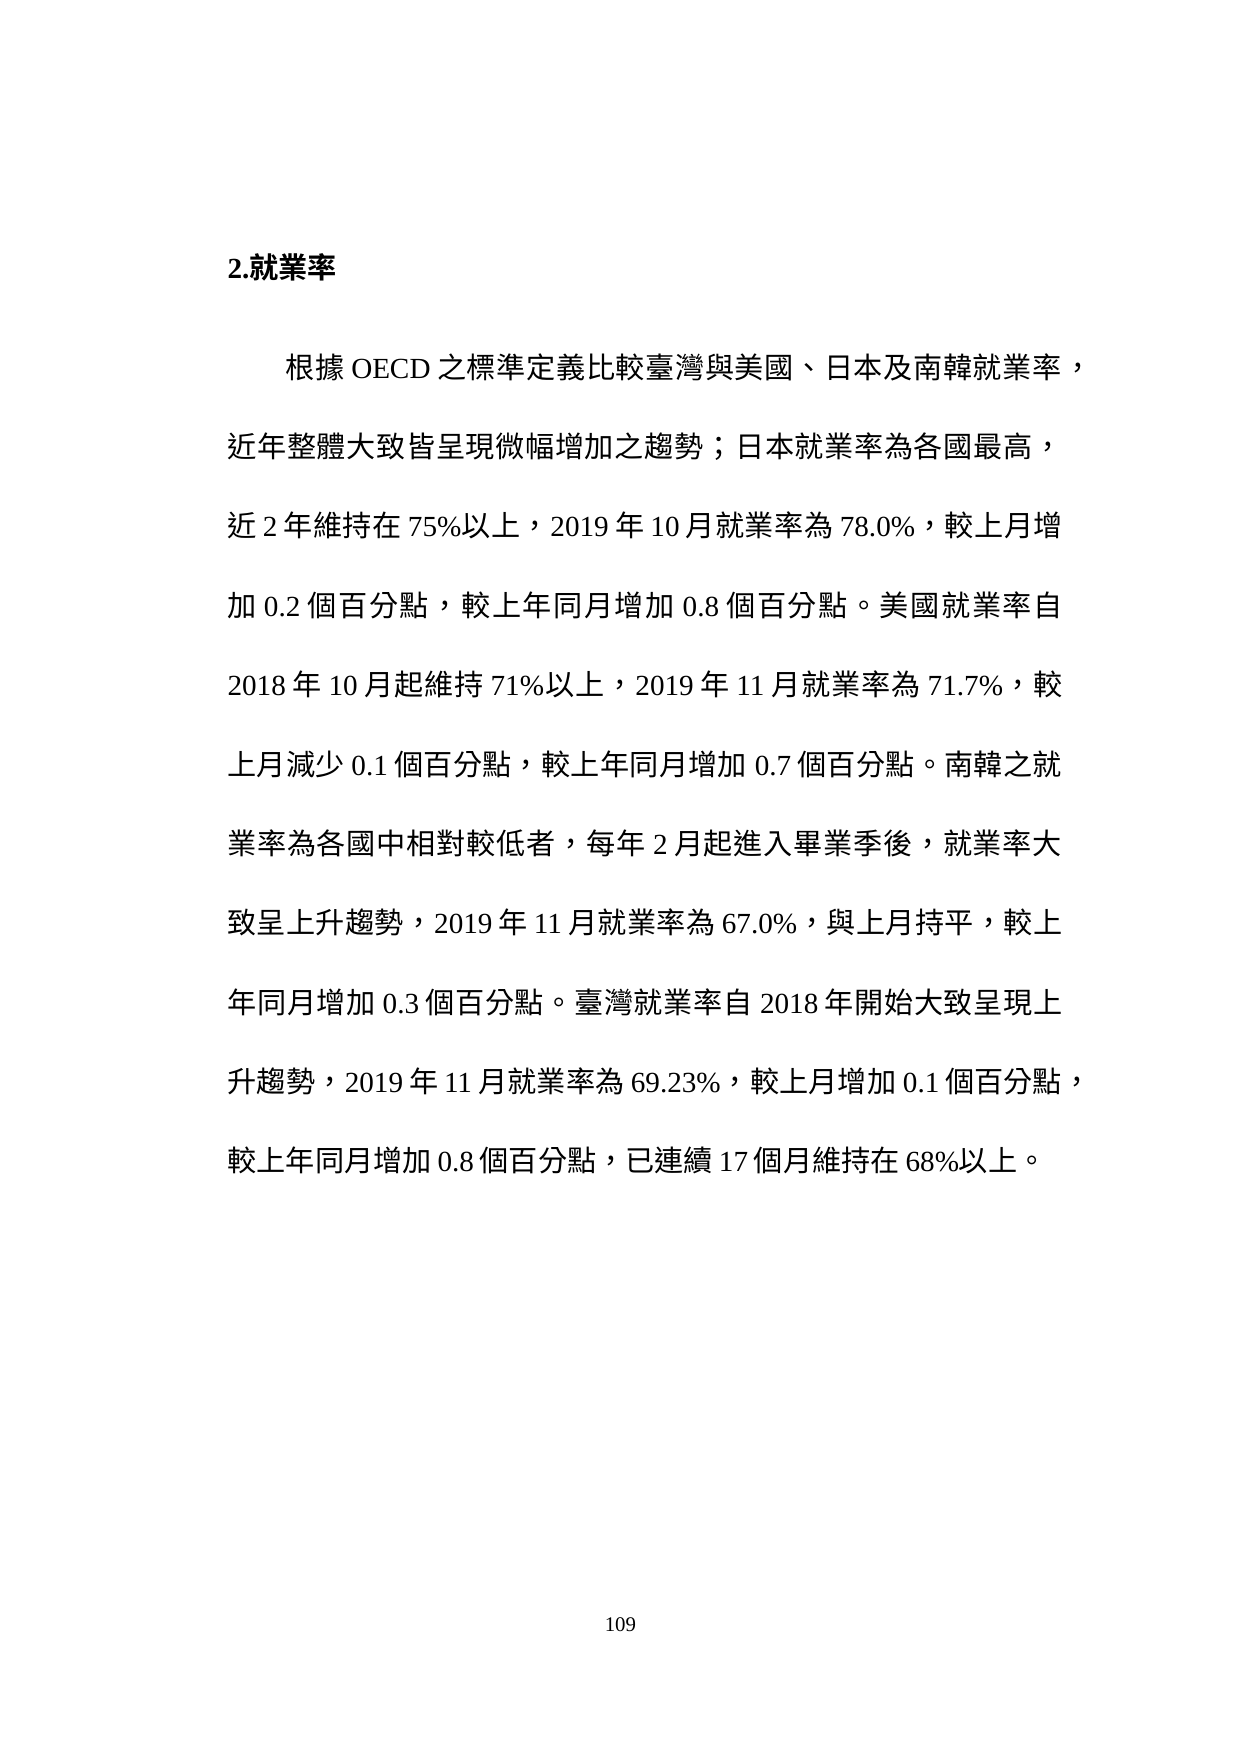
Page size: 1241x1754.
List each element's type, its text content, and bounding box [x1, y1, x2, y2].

subtitle 2.就業率 [227, 227, 1063, 306]
text 根據OECD之標準定義比較臺灣與美國、日本及南韓就業率，近年整體大致皆呈現微幅增加之趨勢；日本就業率為各國最高，近2年維持在75%以上，2019年10月就業率為78.0%，較上月增加0.2個百分點，較上年同月增加0.8個百分點。美國就業率自2018年10月起維持71%以上，2019年11月就業率為71.7%，較上月減少0.1個百分點，較上年同月增加0.7個百分點。南韓之就業率為各國中相對較低者，每年2月起進入畢業季後，就業率大致呈上升趨勢，2019年11月就業率為67.0%，與上月持平，較上年同月增加0.3個百分點。臺灣就業率自2018年開始大致呈現上升趨勢，2019年11月就業率為69.23%，較上月增加0.1個百分點，較上年同月增加0.8個百分點，已連續17個月維持在68%以上。 [227, 326, 1063, 1199]
